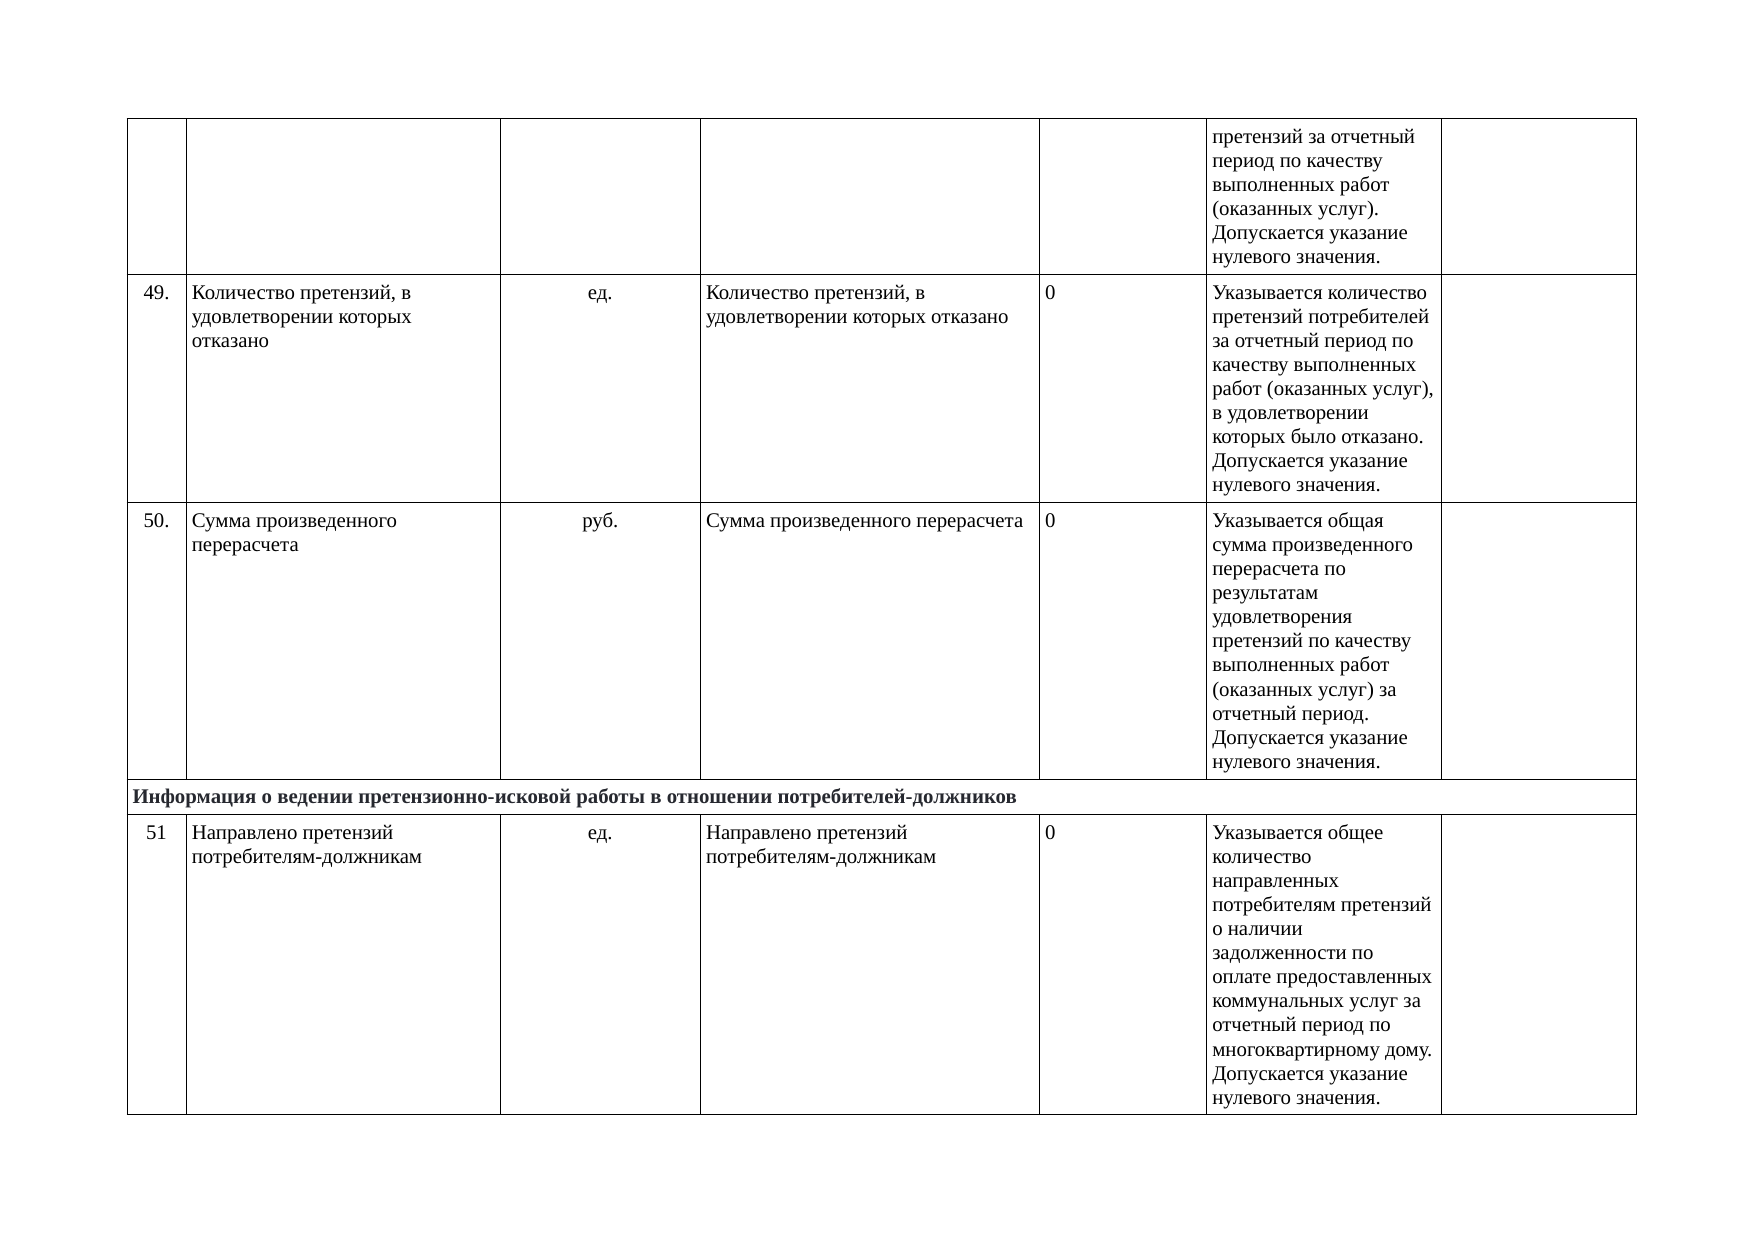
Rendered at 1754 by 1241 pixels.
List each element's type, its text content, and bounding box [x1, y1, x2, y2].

table_cell 50. [128, 503, 186, 778]
table_cell 0 [1040, 503, 1206, 778]
table_cell Сумма произведенного перерасчета [187, 503, 500, 778]
table_cell [187, 119, 500, 274]
table_cell Направлено претензий потребителям-должникам [187, 815, 500, 1114]
table_cell Количество претензий, в удовлетворении которых отказано [187, 275, 500, 502]
table_cell 51 [128, 815, 186, 1114]
table_cell руб. [501, 503, 700, 778]
table_cell ед. [501, 275, 700, 502]
table_cell Указывается количество претензий потребителей за отчетный период по качеству выполненных работ (оказанных услуг), в удовлетворении которых было отказано. Допускается указание нулевого значения. [1207, 275, 1441, 502]
table_cell Указывается общая сумма произведенного перерасчета по результатам удовлетворения претензий по качеству выполненных работ (оказанных услуг) за отчетный период. Допускается указание нулевого значения. [1207, 503, 1441, 778]
table_cell [701, 119, 1039, 274]
table_cell Количество претензий, в удовлетворении которых отказано [701, 275, 1039, 502]
table_cell 49. [128, 275, 186, 502]
table_cell Сумма произведенного перерасчета [701, 503, 1039, 778]
table_cell 0 [1040, 275, 1206, 502]
table_cell [501, 119, 700, 274]
table_cell претензий за отчетный период по качеству выполненных работ (оказанных услуг). Допускается указание нулевого значения. [1207, 119, 1441, 274]
table_cell ед. [501, 815, 700, 1114]
table_cell [1040, 119, 1206, 274]
table_cell [1442, 815, 1636, 1114]
table_cell [1442, 119, 1636, 274]
table_cell [1442, 275, 1636, 502]
table_cell [1442, 503, 1636, 778]
table_cell Информация о ведении претензионно-исковой работы в отношении потребителей-должников [128, 780, 1636, 814]
table_cell Направлено претензий потребителям-должникам [701, 815, 1039, 1114]
table_cell Указывается общее количество направленных потребителям претензий о наличии задолженности по оплате предоставленных коммунальных услуг за отчетный период по многоквартирному дому. Допускается указание нулевого значения. [1207, 815, 1441, 1114]
table_cell 0 [1040, 815, 1206, 1114]
table_cell [128, 119, 186, 274]
